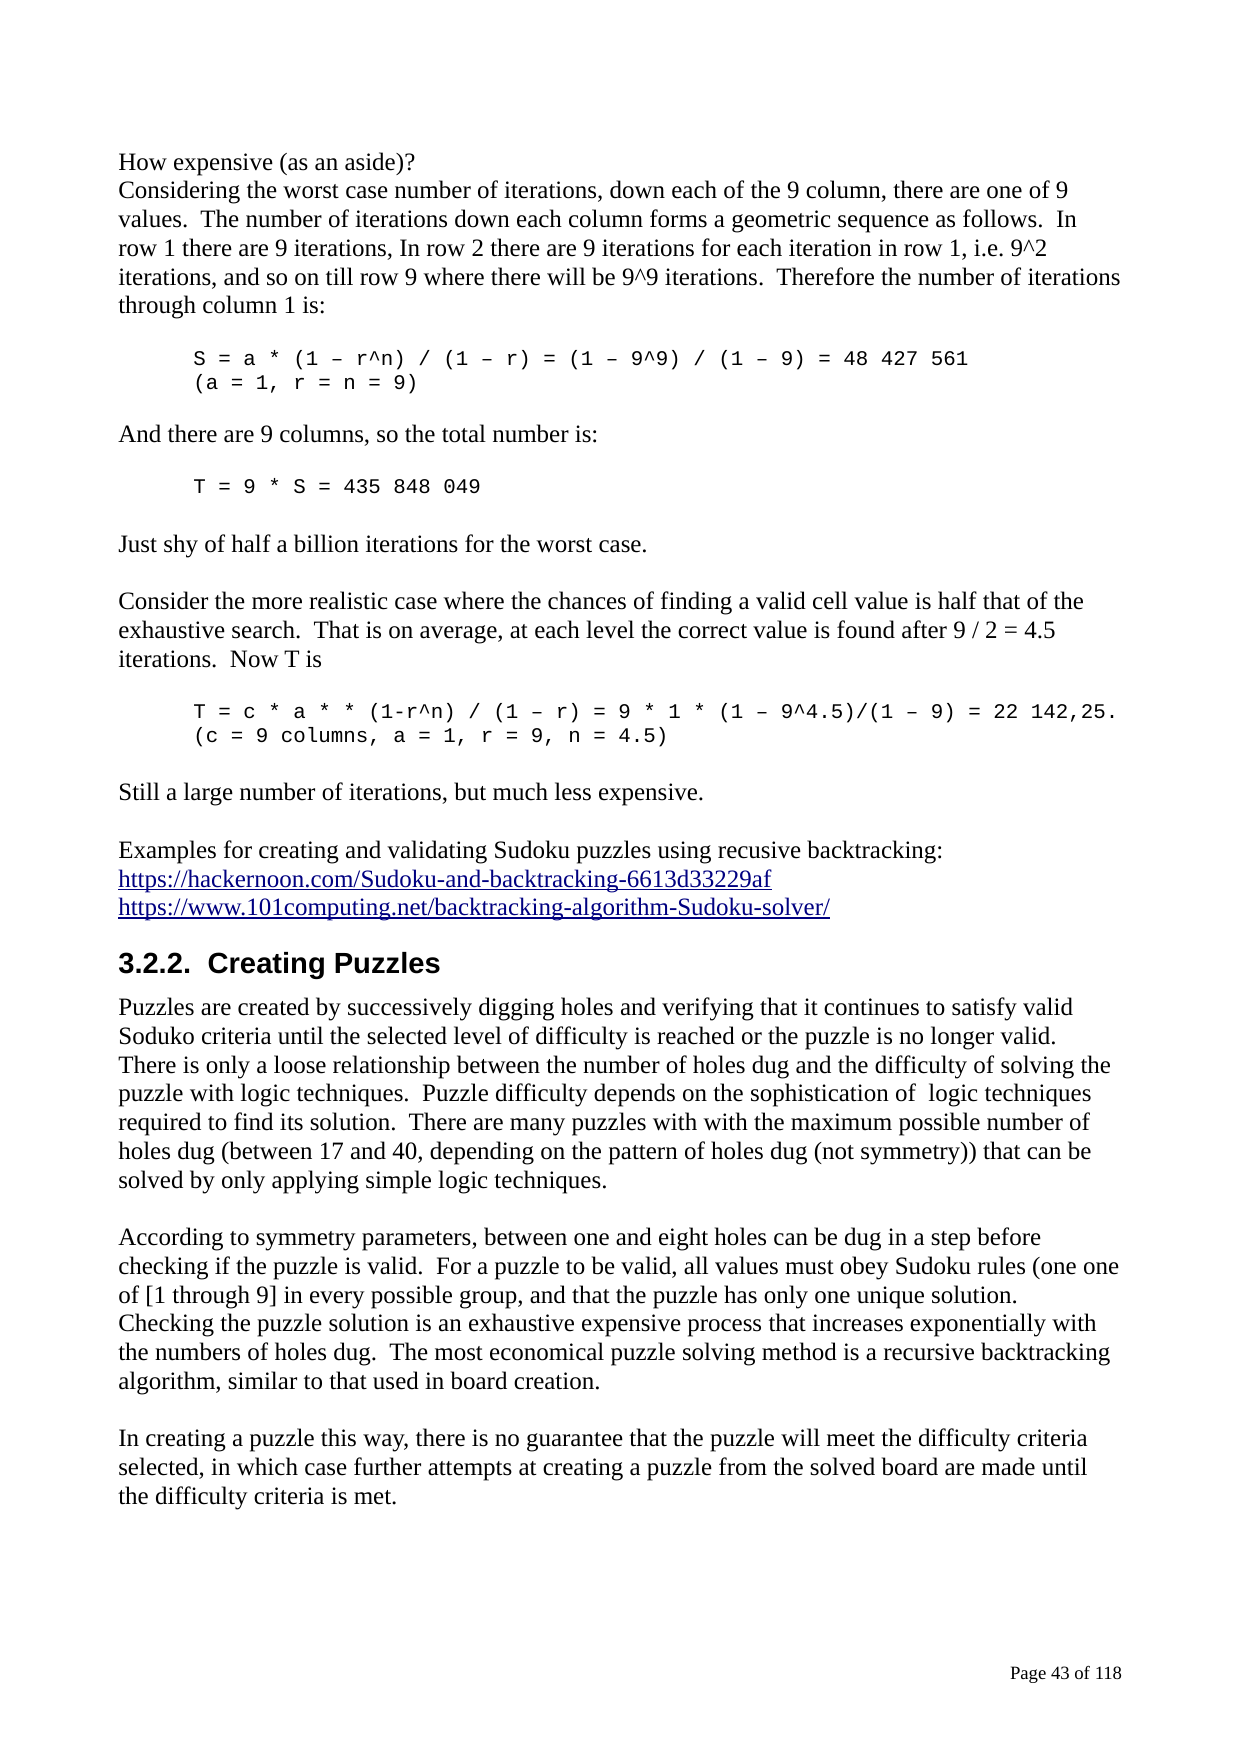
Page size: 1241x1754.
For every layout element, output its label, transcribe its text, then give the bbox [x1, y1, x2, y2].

text Just shy of half a billion iterations for the worst case. [118, 529, 1122, 558]
text https://www.101computing.net/backtracking-algorithm-Sudoku-solver/ [118, 892, 1122, 921]
text Puzzles are created by successively digging holes and verifying that it continues to satisfy valid Soduko criteria until the selected level of difficulty is reached or the puzzle is no longer valid. There is only a loose relationship between the number of holes dug and the difficulty of solving the puzzle with logic techniques. Puzzle difficulty depends on the sophistication of logic techniques required to find its solution. There are many puzzles with with the maximum possible number of holes dug (between 17 and 40, depending on the pattern of holes dug (not symmetry)) that can be solved by only applying simple logic techniques. [118, 992, 1122, 1193]
text Considering the worst case number of iterations, down each of the 9 column, there are one of 9 values. The number of iterations down each column forms a geometric sequence as follows. In row 1 there are 9 iterations, In row 2 there are 9 iterations for each iteration in row 1, i.e. 9^2 iterations, and so on till row 9 where there will be 9^9 iterations. Therefore the number of iterations through column 1 is: [118, 176, 1122, 319]
text (a = 1, r = n = 9) [118, 372, 1122, 395]
subtitle Creating Puzzles [118, 946, 1122, 980]
text Consider the more realistic case where the chances of finding a valid cell value is half that of the exhaustive search. That is on average, at each level the correct value is found after 9 / 2 = 4.5 iterations. Now T is [118, 586, 1122, 673]
text Still a large number of iterations, but much less expensive. [118, 777, 1122, 806]
text T = c * a * * (1-r^n) / (1 – r) = 9 * 1 * (1 – 9^4.5)/(1 – 9) = 22 142,25. [118, 701, 1122, 725]
text https://hackernoon.com/Sudoku-and-backtracking-6613d33229af [118, 864, 1122, 892]
text (c = 9 columns, a = 1, r = 9, n = 4.5) [118, 725, 1122, 749]
text How expensive (as an aside)? [118, 147, 1122, 176]
text And there are 9 columns, so the total number is: [118, 419, 1122, 448]
text T = 9 * S = 435 848 049 [118, 477, 1122, 500]
text S = a * (1 – r^n) / (1 – r) = (1 – 9^9) / (1 – 9) = 48 427 561 [118, 348, 1122, 372]
text In creating a puzzle this way, there is no guarantee that the puzzle will meet the difficulty criteria selected, in which case further attempts at creating a puzzle from the solved board are made until the difficulty criteria is met. [118, 1423, 1122, 1510]
text Examples for creating and validating Sudoku puzzles using recusive backtracking: [118, 835, 1122, 864]
text According to symmetry parameters, between one and eight holes can be dug in a step before checking if the puzzle is valid. For a puzzle to be valid, all values must obey Sudoku rules (one one of [1 through 9] in every possible group, and that the puzzle has only one unique solution. Checking the puzzle solution is an exhaustive expensive process that increases exponentially with the numbers of holes dug. The most economical puzzle solving method is a recursive backtracking algorithm, similar to that used in board creation. [118, 1222, 1122, 1395]
